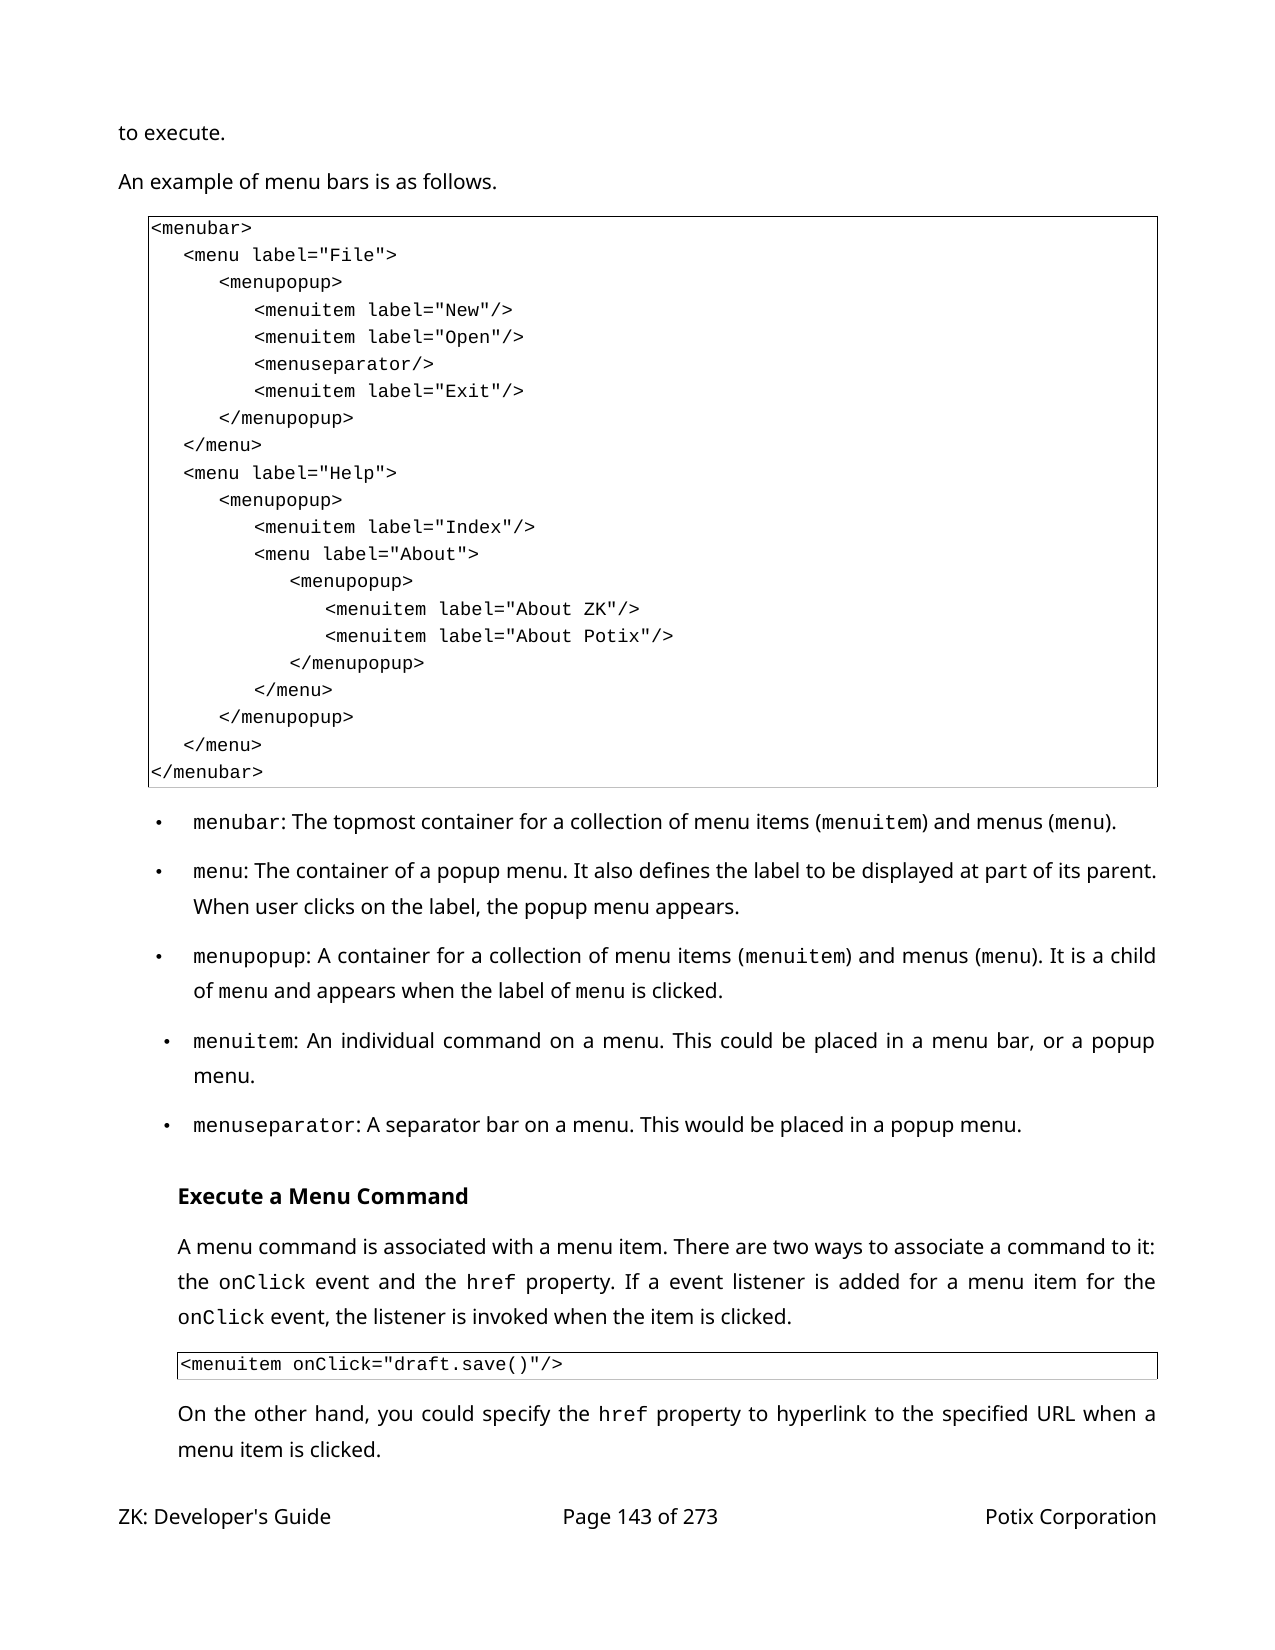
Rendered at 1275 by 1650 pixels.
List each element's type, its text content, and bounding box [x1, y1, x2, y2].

text <menu label="Help"> [149, 461, 1157, 485]
text A menu command is associated with a menu item. There are two ways to associate a command to it: the onClick event and the href property. If a event listener is added for a menu item for the onClick event, the listener is invoked when the item is clicked. [177, 1232, 1157, 1331]
subtitle Execute a Menu Command [177, 1181, 1157, 1211]
text <menupopup> [149, 270, 1157, 294]
text <menuitem label="Open"/> [149, 324, 1157, 349]
text <menuitem label="Exit"/> [149, 379, 1157, 403]
text <menupopup> [149, 569, 1157, 593]
text On the other hand, you could specify the href property to hyperlink to the specified URL when a menu item is clicked. [177, 1399, 1157, 1463]
text <menuitem label="About ZK"/> [149, 596, 1157, 621]
list menu: The container of a popup menu. It also defines the label to be displayed at part of its parent. When user clicks on the label, the popup menu appears. [156, 857, 1157, 920]
text </menupopup> [149, 705, 1157, 729]
text <menupopup> [149, 488, 1157, 512]
text An example of menu bars is as follows. [118, 167, 1157, 195]
text </menupopup> [149, 651, 1157, 675]
text </menu> [149, 732, 1157, 757]
list menuitem: An individual command on a menu. This could be placed in a menu bar, or a popup menu. [164, 1026, 1157, 1089]
text to execute. [118, 118, 1157, 146]
text </menupopup> [149, 406, 1157, 430]
text <menuitem onClick="draft.save()"/> [178, 1353, 1157, 1379]
list menupopup: A container for a collection of menu items (menuitem) and menus (menu). It is a child of menu and appears when the label of menu is clicked. [156, 941, 1157, 1005]
text <menu label="File"> [149, 243, 1157, 267]
text <menuitem label="About Potix"/> [149, 624, 1157, 648]
text </menu> [149, 433, 1157, 458]
text </menubar> [149, 759, 1157, 787]
list menuseparator: A separator bar on a menu. This would be placed in a popup menu. [164, 1110, 1157, 1139]
text </menu> [149, 678, 1157, 702]
text <menuitem label="New"/> [149, 297, 1157, 322]
list menubar: The topmost container for a collection of menu items (menuitem) and menus (menu). [156, 807, 1157, 836]
text <menu label="About"> [149, 542, 1157, 566]
text <menubar> [149, 217, 1157, 240]
text <menuseparator/> [149, 352, 1157, 376]
text <menuitem label="Index"/> [149, 515, 1157, 539]
